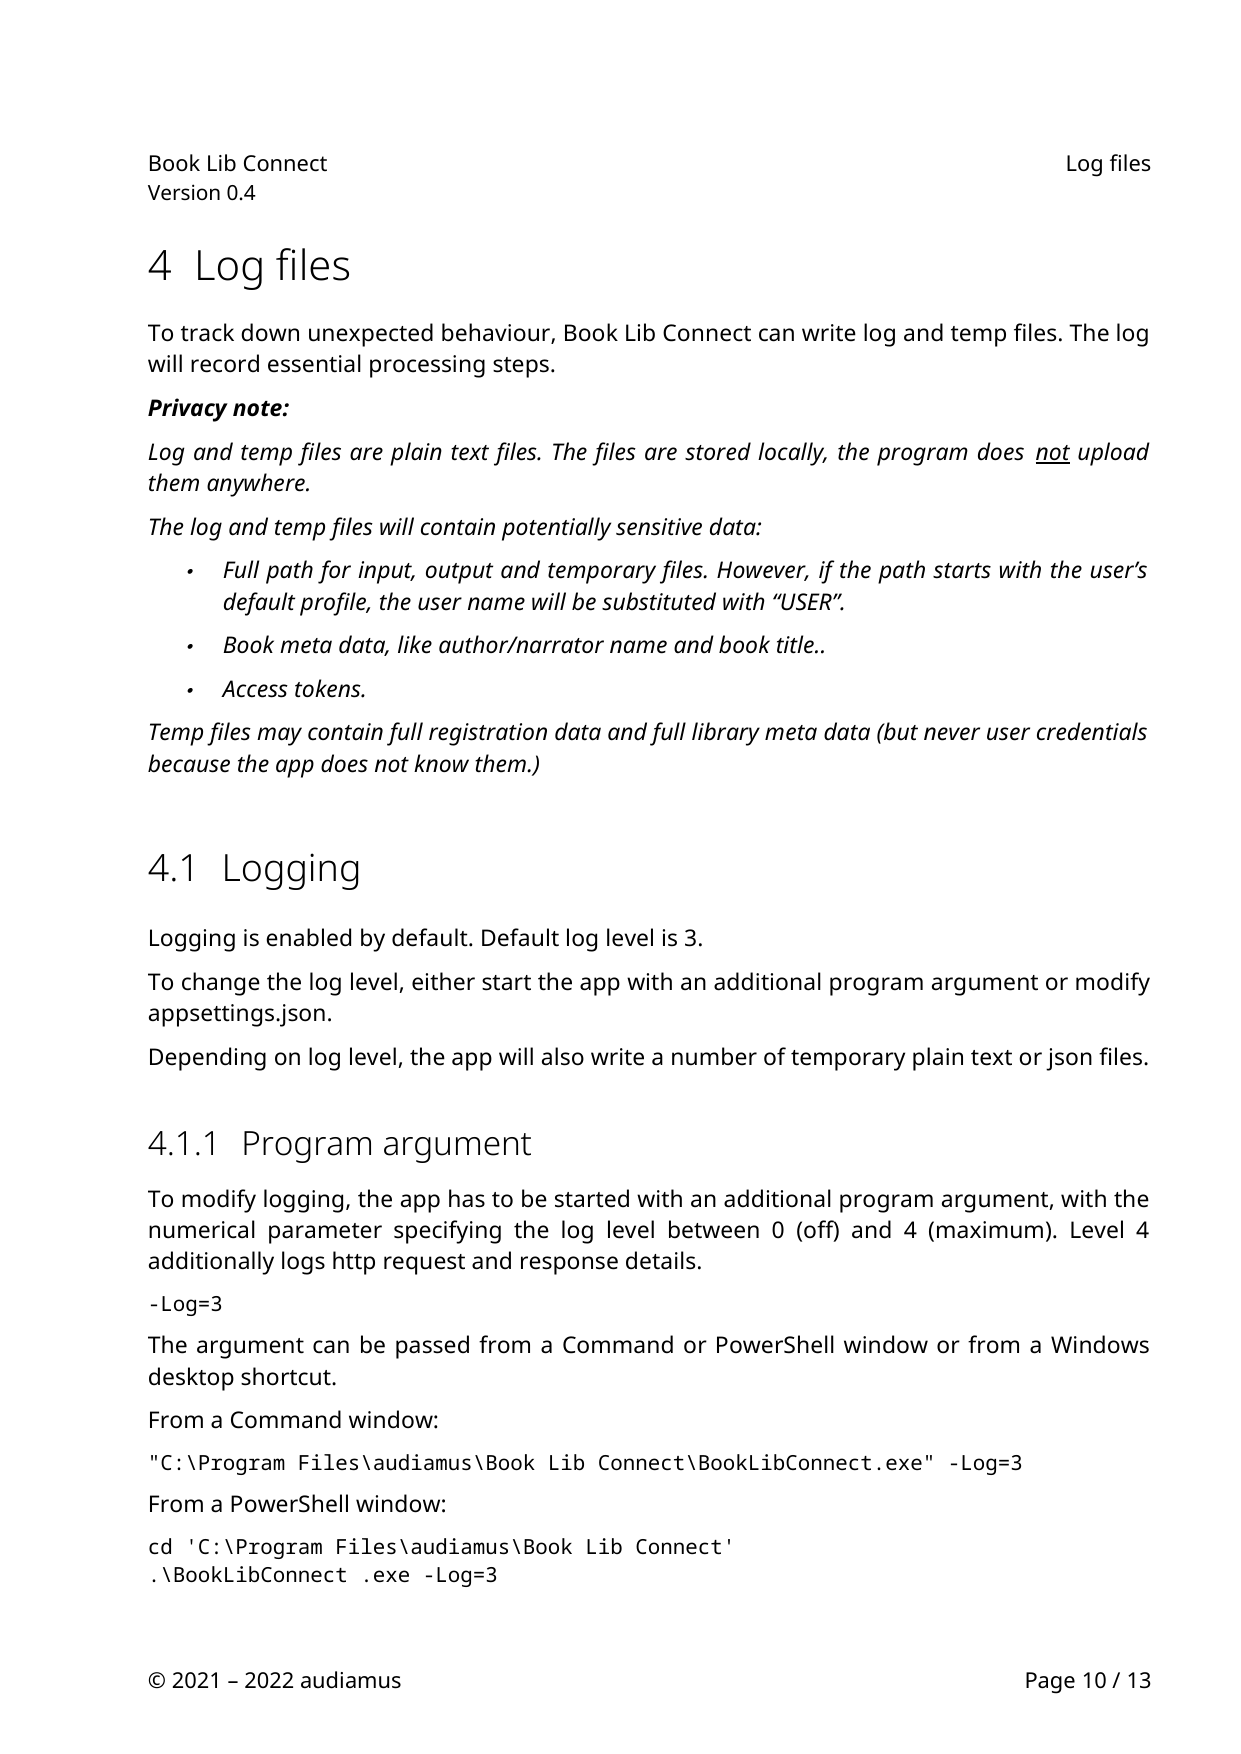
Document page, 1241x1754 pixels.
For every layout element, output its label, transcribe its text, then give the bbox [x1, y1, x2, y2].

text Logging is enabled by default. Default log level is 3. [148, 922, 1152, 953]
text To change the log level, either start the app with an additional program argument or modify appsettings.json. [148, 966, 1152, 1028]
subtitle Logging [148, 841, 1152, 892]
text Depending on log level, the app will also write a number of temporary plain text or json files. [148, 1041, 1152, 1072]
list Book meta data, like author/narrator name and book title.. [185, 629, 1152, 660]
text The argument can be passed from a Command or PowerShell window or from a Windows desktop shortcut. [148, 1329, 1152, 1392]
subtitle Program argument [148, 1119, 1152, 1165]
text Temp files may contain full registration data and full library meta data (but never user credentials because the app does not know them.) [148, 716, 1152, 779]
list Access tokens. [185, 673, 1152, 704]
text "C:\Program Files\audiamus\Book Lib Connect\BookLibConnect.exe" -Log=3 [148, 1448, 1152, 1476]
text cd 'C:\Program Files\audiamus\Book Lib Connect' .\BookLibConnect .exe -Log=3 [148, 1532, 1152, 1588]
list Full path for input, output and temporary files. However, if the path starts with the user’s default profile, the user name will be substituted with “USER”. [185, 554, 1152, 617]
text From a Command window: [148, 1404, 1152, 1435]
text To modify logging, the app has to be started with an additional program argument, with the numerical parameter specifying the log level between 0 (off) and 4 (maximum). Level 4 additionally logs http request and response details. [148, 1182, 1152, 1276]
text From a PowerShell window: [148, 1488, 1152, 1520]
subtitle Log files [148, 235, 1152, 292]
text -Log=3 [148, 1289, 1152, 1317]
text To track down unexpected behaviour, Book Lib Connect can write log and temp files. The log will record essential processing steps. [148, 317, 1152, 379]
text The log and temp files will contain potentially sensitive data: [148, 511, 1152, 542]
text Privacy note: [148, 392, 1152, 423]
text Log and temp files are plain text files. The files are stored locally, the program does not upload them anywhere. [148, 436, 1152, 498]
